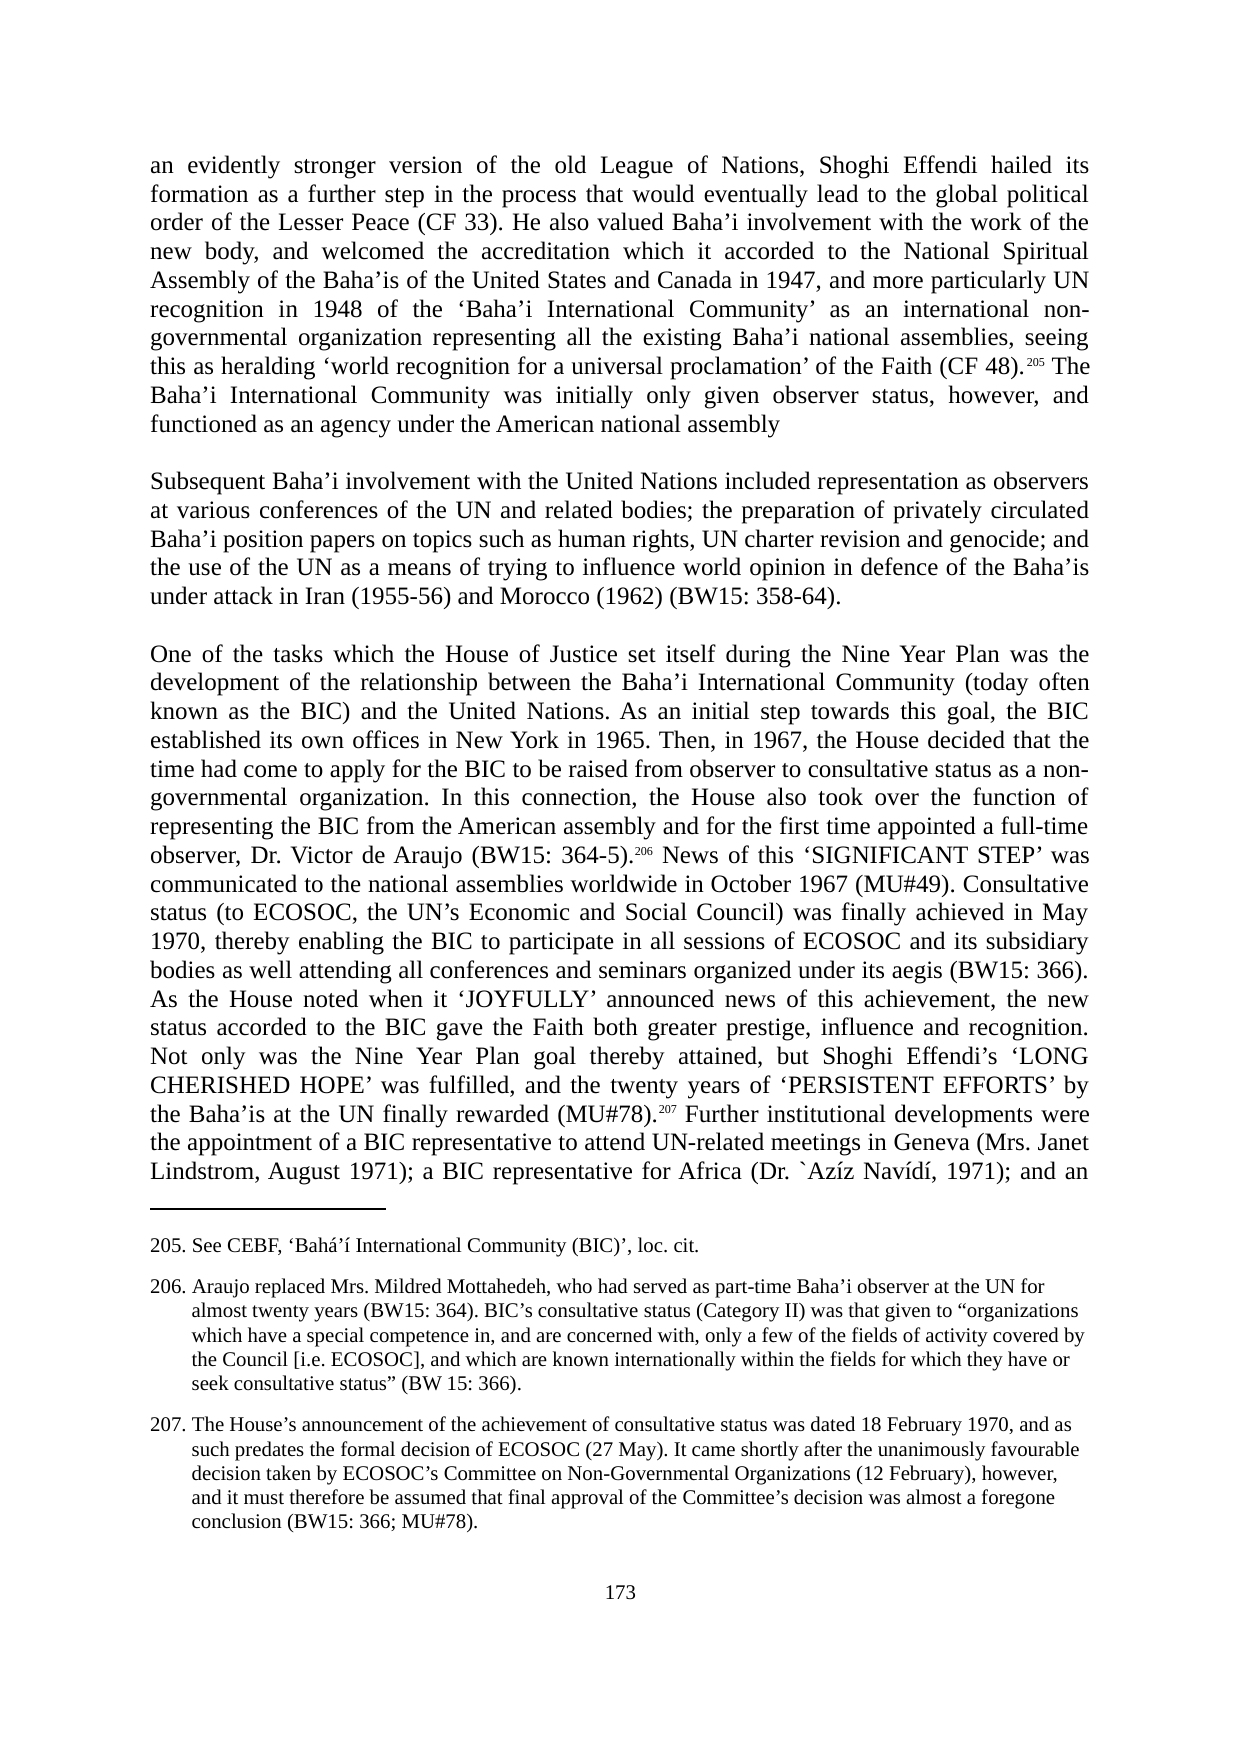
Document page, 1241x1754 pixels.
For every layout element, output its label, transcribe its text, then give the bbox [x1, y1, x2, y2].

text One of the tasks which the House of Justice set itself during the Nine Year Plan was the development of the relationship between the Baha’i International Community (today often known as the BIC) and the United Nations. As an initial step towards this goal, the BIC established its own offices in New York in 1965. Then, in 1967, the House decided that the time had come to apply for the BIC to be raised from observer to consultative status as a non-governmental organization. In this connection, the House also took over the function of representing the BIC from the American assembly and for the first time appointed a full-time observer, Dr. Victor de Araujo (BW15: 364-5). News of this ‘SIGNIFICANT STEP’ was communicated to the national assemblies worldwide in October 1967 (MU#49). Consultative status (to ECOSOC, the UN’s Economic and Social Council) was finally achieved in May 1970, thereby enabling the BIC to participate in all sessions of ECOSOC and its subsidiary bodies as well attending all conferences and seminars organized under its aegis (BW15: 366). As the House noted when it ‘JOYFULLY’ announced news of this achievement, the new status accorded to the BIC gave the Faith both greater prestige, influence and recognition. Not only was the Nine Year Plan goal thereby attained, but Shoghi Effendi’s ‘LONG CHERISHED HOPE’ was fulfilled, and the twenty years of ‘PERSISTENT EFFORTS’ by the Baha’is at the UN finally rewarded (MU#78). Further institutional developments were the appointment of a BIC representative to attend UN-related meetings in Geneva (Mrs. Janet Lindstrom, August 1971); a BIC representative for Africa (Dr. `Azíz Navídí, 1971); and an [150, 639, 1090, 1185]
text Araujo replaced Mrs. Mildred Mottahedeh, who had served as part-time Baha’i observer at the UN for almost twenty years (BW15: 364). BIC’s consultative status (Category II) was that given to “organizations which have a special competence in, and are concerned with, only a few of the fields of activity covered by the Council [i.e. ECOSOC], and which are known internationally within the fields for which they have or seek consultative status” (BW 15: 366). [150, 1274, 1090, 1395]
text See CEBF, ‘Bahá’í International Community (BIC)’, loc. cit. [150, 1233, 1090, 1257]
text The House’s announcement of the achievement of consultative status was dated 18 February 1970, and as such predates the formal decision of ECOSOC (27 May). It came shortly after the unanimously favourable decision taken by ECOSOC’s Committee on Non-Governmental Organizations (12 February), however, and it must therefore be assumed that final approval of the Committee’s decision was almost a foregone conclusion (BW15: 366; MU#78). [150, 1412, 1090, 1533]
text an evidently stronger version of the old League of Nations, Shoghi Effendi hailed its formation as a further step in the process that would eventually lead to the global political order of the Lesser Peace (CF 33). He also valued Baha’i involvement with the work of the new body, and welcomed the accreditation which it accorded to the National Spiritual Assembly of the Baha’is of the United States and Canada in 1947, and more particularly UN recognition in 1948 of the ‘Baha’i International Community’ as an international non-governmental organization representing all the existing Baha’i national assemblies, seeing this as heralding ‘world recognition for a universal proclamation’ of the Faith (CF 48). The Baha’i International Community was initially only given observer status, however, and functioned as an agency under the American national assembly [150, 150, 1090, 437]
text Subsequent Baha’i involvement with the United Nations included representation as observers at various conferences of the UN and related bodies; the preparation of privately circulated Baha’i position papers on topics such as human rights, UN charter revision and genocide; and the use of the UN as a means of trying to influence world opinion in defence of the Baha’is under attack in Iran (1955-56) and Morocco (1962) (BW15: 358-64). [150, 466, 1090, 610]
